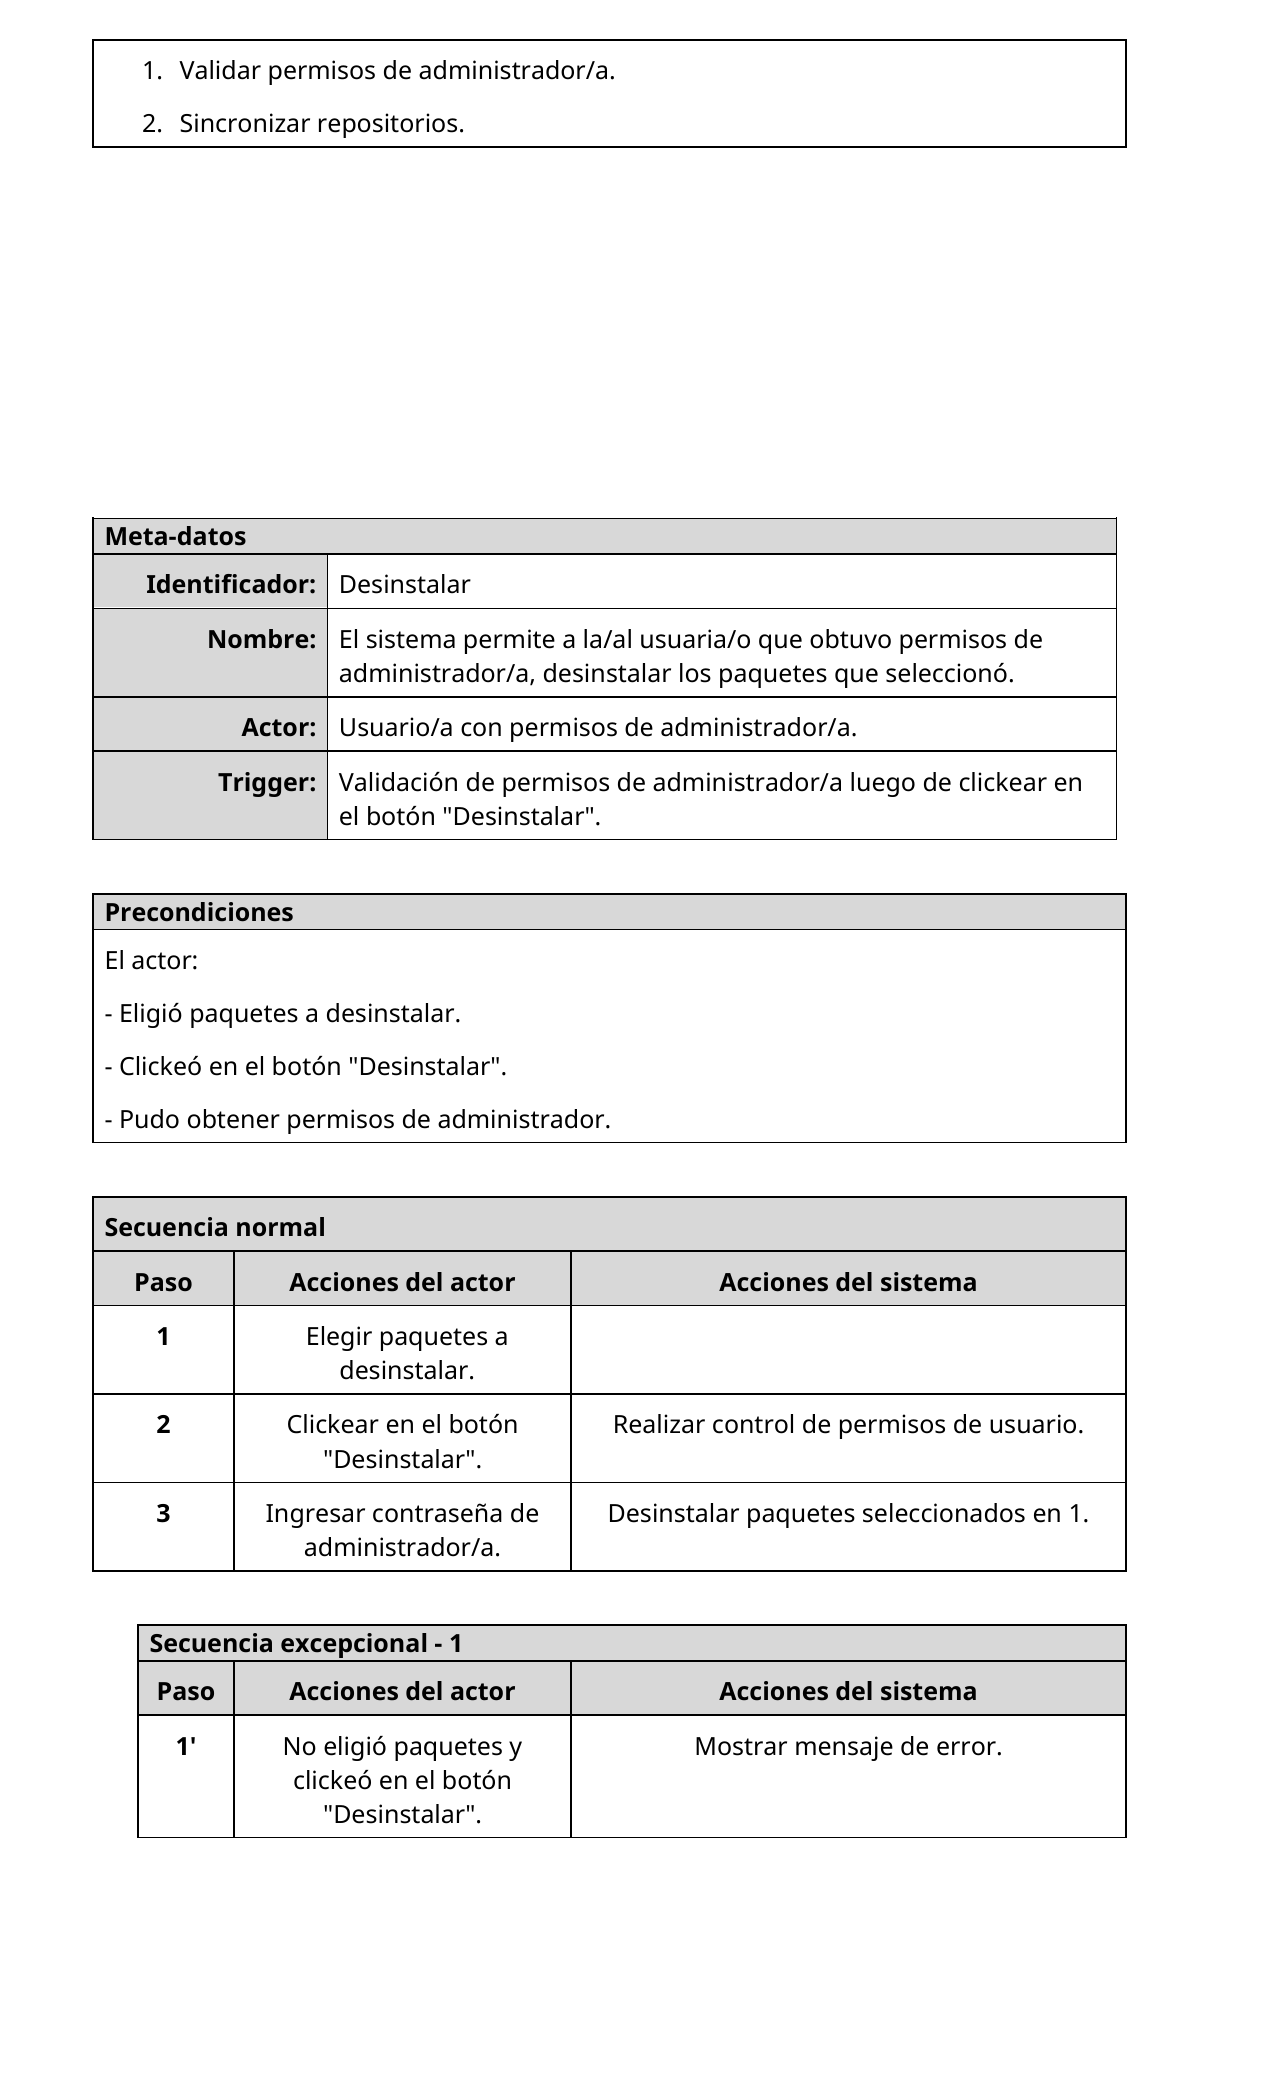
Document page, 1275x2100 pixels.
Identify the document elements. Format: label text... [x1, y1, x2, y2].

table_header Secuencia normal [94, 1198, 1125, 1250]
table_cell Validar permisos de administrador/a. Sincronizar repositorios. [94, 41, 1125, 146]
table_cell Actor: [94, 698, 327, 750]
table_cell Validación de permisos de administrador/a luego de clickear en el botón "Desinstalar". [328, 752, 1116, 839]
table_header Meta-datos [94, 519, 1116, 553]
table_cell Acciones del actor [235, 1252, 570, 1305]
table_cell Ingresar contraseña de administrador/a. [235, 1483, 570, 1570]
table_cell El actor: - Eligió paquetes a desinstalar. - Clickeó en el botón "Desinstalar". - Pudo obtener permisos de administrador. [94, 930, 1125, 1142]
table_cell No eligió paquetes y clickeó en el botón "Desinstalar". [235, 1716, 570, 1837]
table_cell Nombre: [94, 609, 327, 696]
table_cell Mostrar mensaje de error. [572, 1716, 1125, 1837]
table_cell 3 [94, 1483, 233, 1570]
table_cell Acciones del sistema [572, 1662, 1125, 1714]
table_header Precondiciones [94, 895, 1125, 929]
table_cell Desinstalar paquetes seleccionados en 1. [572, 1483, 1125, 1570]
table_cell Trigger: [94, 752, 327, 839]
table_cell Realizar control de permisos de usuario. [572, 1395, 1125, 1482]
table_header Secuencia excepcional - 1 [139, 1626, 1125, 1660]
table_cell Acciones del sistema [572, 1252, 1125, 1305]
table_cell Desinstalar [328, 555, 1116, 607]
table_cell Paso [139, 1662, 233, 1714]
table_cell 2 [94, 1395, 233, 1482]
table_cell [572, 1306, 1125, 1393]
table_cell Paso [94, 1252, 233, 1305]
table_cell Identificador: [94, 555, 327, 607]
table_cell El sistema permite a la/al usuaria/o que obtuvo permisos de administrador/a, desinstalar los paquetes que seleccionó. [328, 609, 1116, 696]
table_cell Elegir paquetes a desinstalar. [235, 1306, 570, 1393]
table_cell 1' [139, 1716, 233, 1837]
table_cell Clickear en el botón "Desinstalar". [235, 1395, 570, 1482]
table_cell Acciones del actor [235, 1662, 570, 1714]
table_cell 1 [94, 1306, 233, 1393]
table_cell Usuario/a con permisos de administrador/a. [328, 698, 1116, 750]
